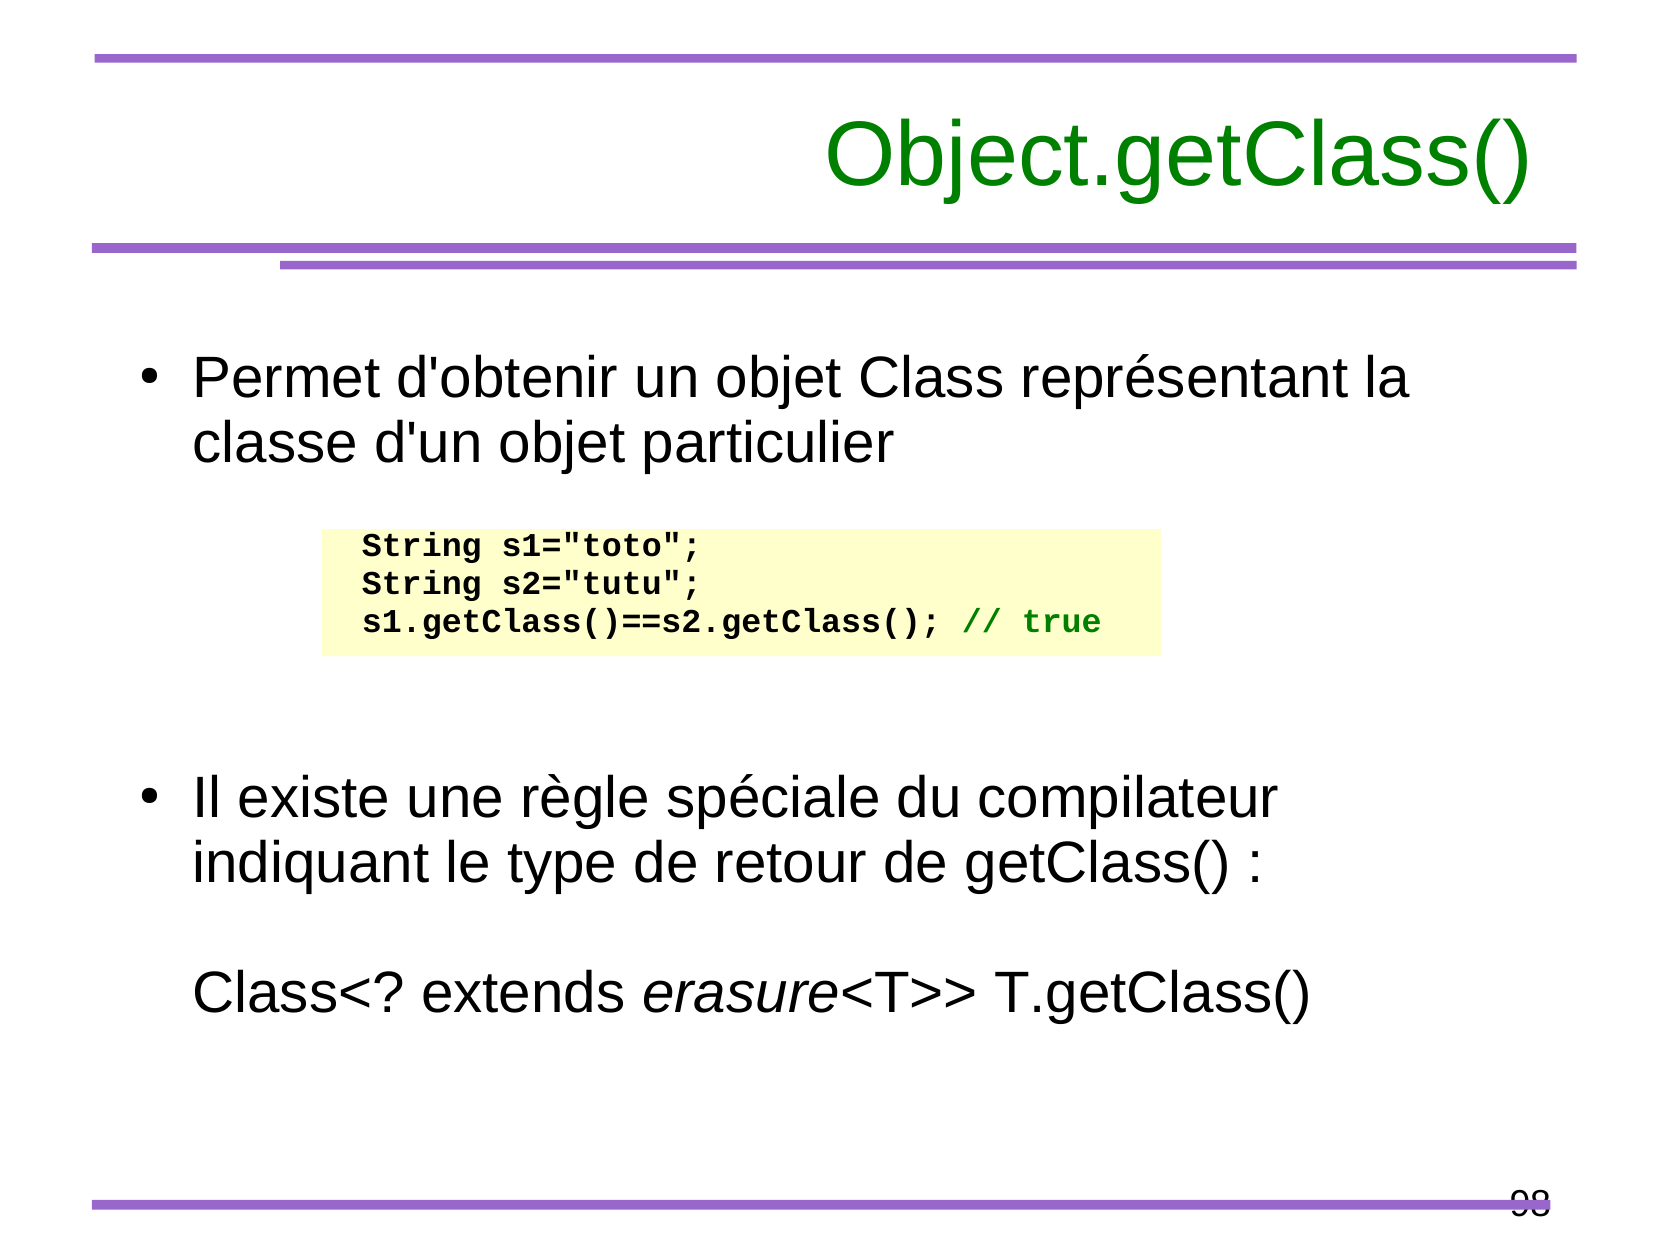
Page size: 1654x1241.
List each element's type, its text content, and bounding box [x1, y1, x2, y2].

title Object.getClass() [121, 49, 1534, 257]
text_box String s1="toto"; String s2="tutu"; s1.getClass()==s2.getClass(); // true [321, 529, 1162, 657]
list Permet d'obtenir un objet Class représentant la classe d'un objet particulier Il existe une règle spéciale du compilateur indiquant le type de retour de getClass() : Class<? extends erasure<T>> T.getClass() [121, 344, 1534, 1127]
